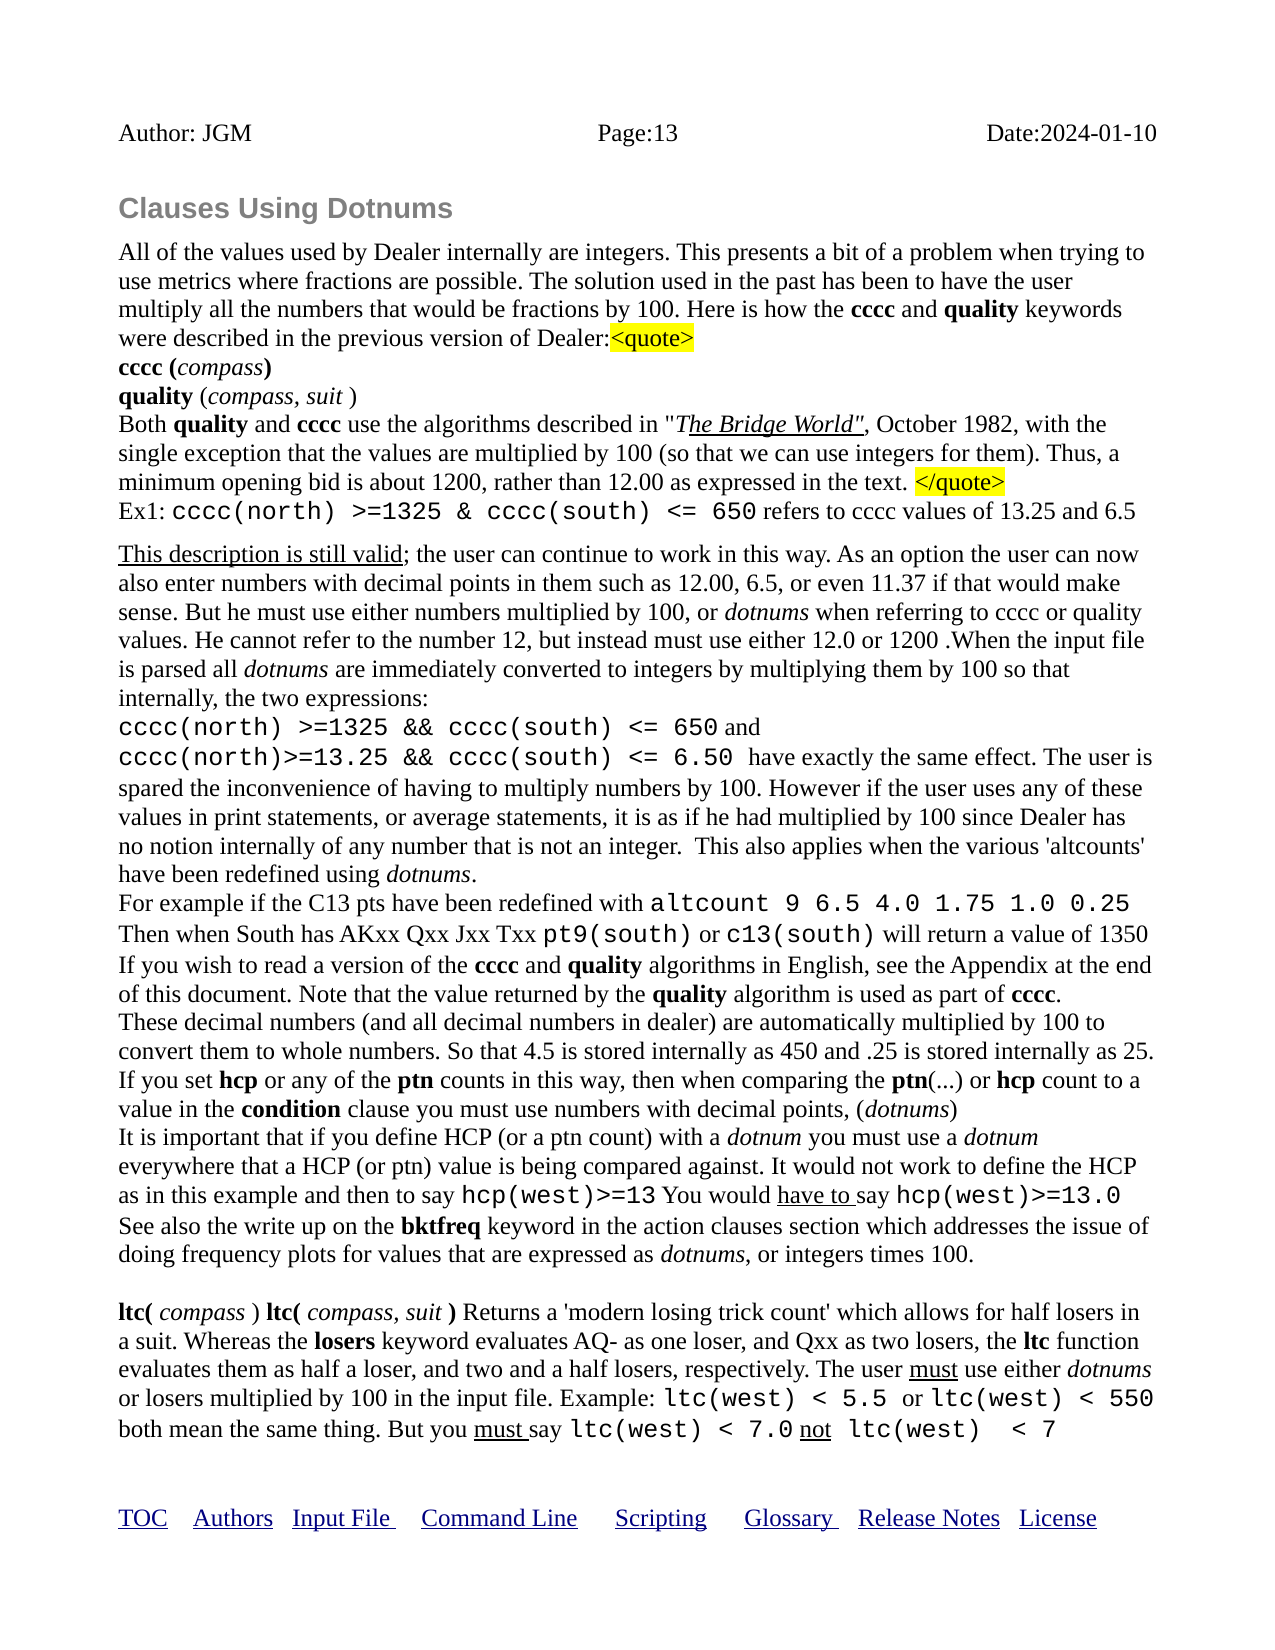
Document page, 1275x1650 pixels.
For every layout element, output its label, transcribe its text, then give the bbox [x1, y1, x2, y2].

text cccc(north) >=1325 && cccc(south) <= 650 and [118, 712, 1157, 742]
text cccc(north)>=13.25 && cccc(south) <= 6.50 have exactly the same effect. The user is spared the inconvenience of having to multiply numbers by 100. However if the user uses any of these values in print statements, or average statements, it is as if he had multiplied by 100 since Dealer has no notion internally of any number that is not an integer. This also applies when the various 'altcounts' have been redefined using dotnums. [118, 742, 1157, 888]
text See also the write up on the bktfreq keyword in the action clauses section which addresses the issue of doing frequency plots for values that are expressed as dotnums, or integers times 100. [118, 1211, 1157, 1268]
text All of the values used by Dealer internally are integers. This presents a bit of a problem when trying to use metrics where fractions are possible. The solution used in the past has been to have the user multiply all the numbers that would be fractions by 100. Here is how the cccc and quality keywords were described in the previous version of Dealer:<quote> [118, 237, 1157, 352]
text Ex1: cccc(north) >=1325 & cccc(south) <= 650 refers to cccc values of 13.25 and 6.5 [118, 496, 1157, 527]
text This description is still valid; the user can continue to work in this way. As an option the user can now also enter numbers with decimal points in them such as 12.00, 6.5, or even 11.37 if that would make sense. But he must use either numbers multiplied by 100, or dotnums when referring to cccc or quality values. He cannot refer to the number 12, but instead must use either 12.0 or 1200 .When the input file is parsed all dotnums are immediately converted to integers by multiplying them by 100 so that internally, the two expressions: [118, 539, 1157, 712]
text quality (compass, suit ) Both quality and cccc use the algorithms described in "The Bridge World", October 1982, with the single exception that the values are multiplied by 100 (so that we can use integers for them). Thus, a minimum opening bid is about 1200, rather than 12.00 as expressed in the text. </quote> [118, 381, 1157, 496]
text It is important that if you define HCP (or a ptn count) with a dotnum you must use a dotnum everywhere that a HCP (or ptn) value is being compared against. It would not work to define the HCP as in this example and then to say hcp(west)>=13 You would have to say hcp(west)>=13.0 [118, 1122, 1157, 1211]
text These decimal numbers (and all decimal numbers in dealer) are automatically multiplied by 100 to convert them to whole numbers. So that 4.5 is stored internally as 450 and .25 is stored internally as 25. If you set hcp or any of the ptn counts in this way, then when comparing the ptn(...) or hcp count to a value in the condition clause you must use numbers with decimal points, (dotnums) [118, 1007, 1157, 1122]
text Then when South has AKxx Qxx Jxx Txx pt9(south) or c13(south) will return a value of 1350 If you wish to read a version of the cccc and quality algorithms in English, see the Appendix at the end of this document. Note that the value returned by the quality algorithm is used as part of cccc. [118, 919, 1157, 1007]
text ltc( compass ) ltc( compass, suit ) Returns a 'modern losing trick count' which allows for half losers in a suit. Whereas the losers keyword evaluates AQ- as one loser, and Qxx as two losers, the ltc function evaluates them as half a loser, and two and a half losers, respectively. The user must use either dotnums or losers multiplied by 100 in the input file. Example: ltc(west) < 5.5 or ltc(west) < 550 both mean the same thing. But you must say ltc(west) < 7.0 not ltc(west) < 7 [118, 1297, 1157, 1445]
text For example if the C13 pts have been redefined with altcount 9 6.5 4.0 1.75 1.0 0.25 [118, 888, 1157, 919]
subtitle Clauses Using Dotnums [118, 191, 1157, 224]
text cccc (compass) [118, 352, 1157, 381]
